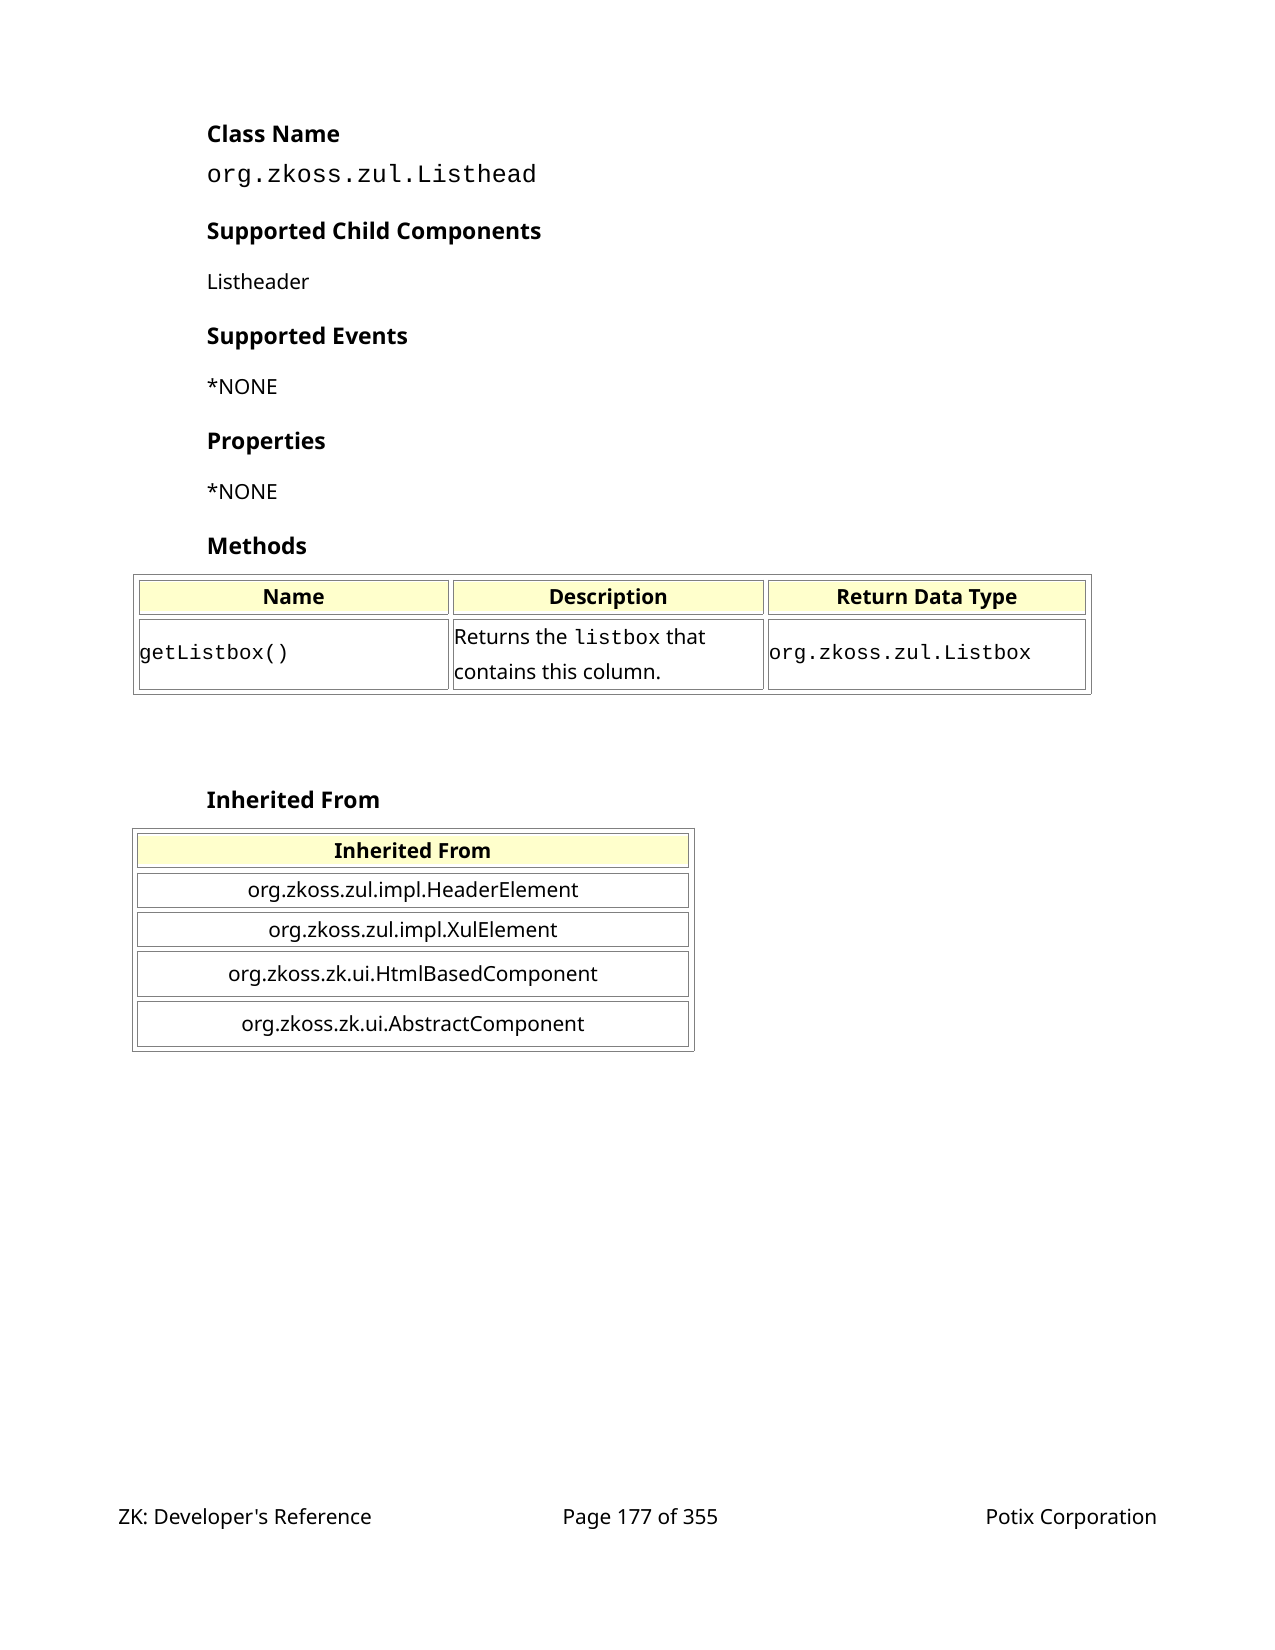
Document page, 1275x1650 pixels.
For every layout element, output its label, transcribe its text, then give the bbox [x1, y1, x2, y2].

table_cell org.zkoss.zul.impl.XulElement [134, 907, 691, 946]
table_cell org.zkoss.zul.Listbox [766, 614, 1088, 688]
table_header Description [451, 575, 766, 613]
subtitle Methods [207, 530, 1157, 562]
subtitle Properties [207, 425, 1157, 456]
table_header Name [136, 575, 451, 613]
subtitle Supported Events [207, 320, 1157, 351]
table_cell getListbox() [136, 614, 451, 688]
subtitle Supported Child Components [207, 215, 1157, 246]
subtitle Class Name [207, 118, 1157, 149]
text org.zkoss.zul.Listhead [207, 162, 1157, 190]
subtitle Inherited From [207, 784, 1157, 815]
text *NONE [207, 477, 1157, 505]
text Listheader [207, 267, 1157, 295]
table_cell org.zkoss.zul.impl.HeaderElement [134, 867, 691, 907]
table_cell org.zkoss.zk.ui.HtmlBasedComponent [134, 946, 691, 996]
table_header Return Data Type [766, 575, 1088, 613]
table_cell org.zkoss.zk.ui.AbstractComponent [134, 996, 691, 1046]
table_header Inherited From [134, 829, 691, 867]
table_cell Returns the listbox that contains this column. [451, 614, 766, 688]
text *NONE [207, 372, 1157, 400]
